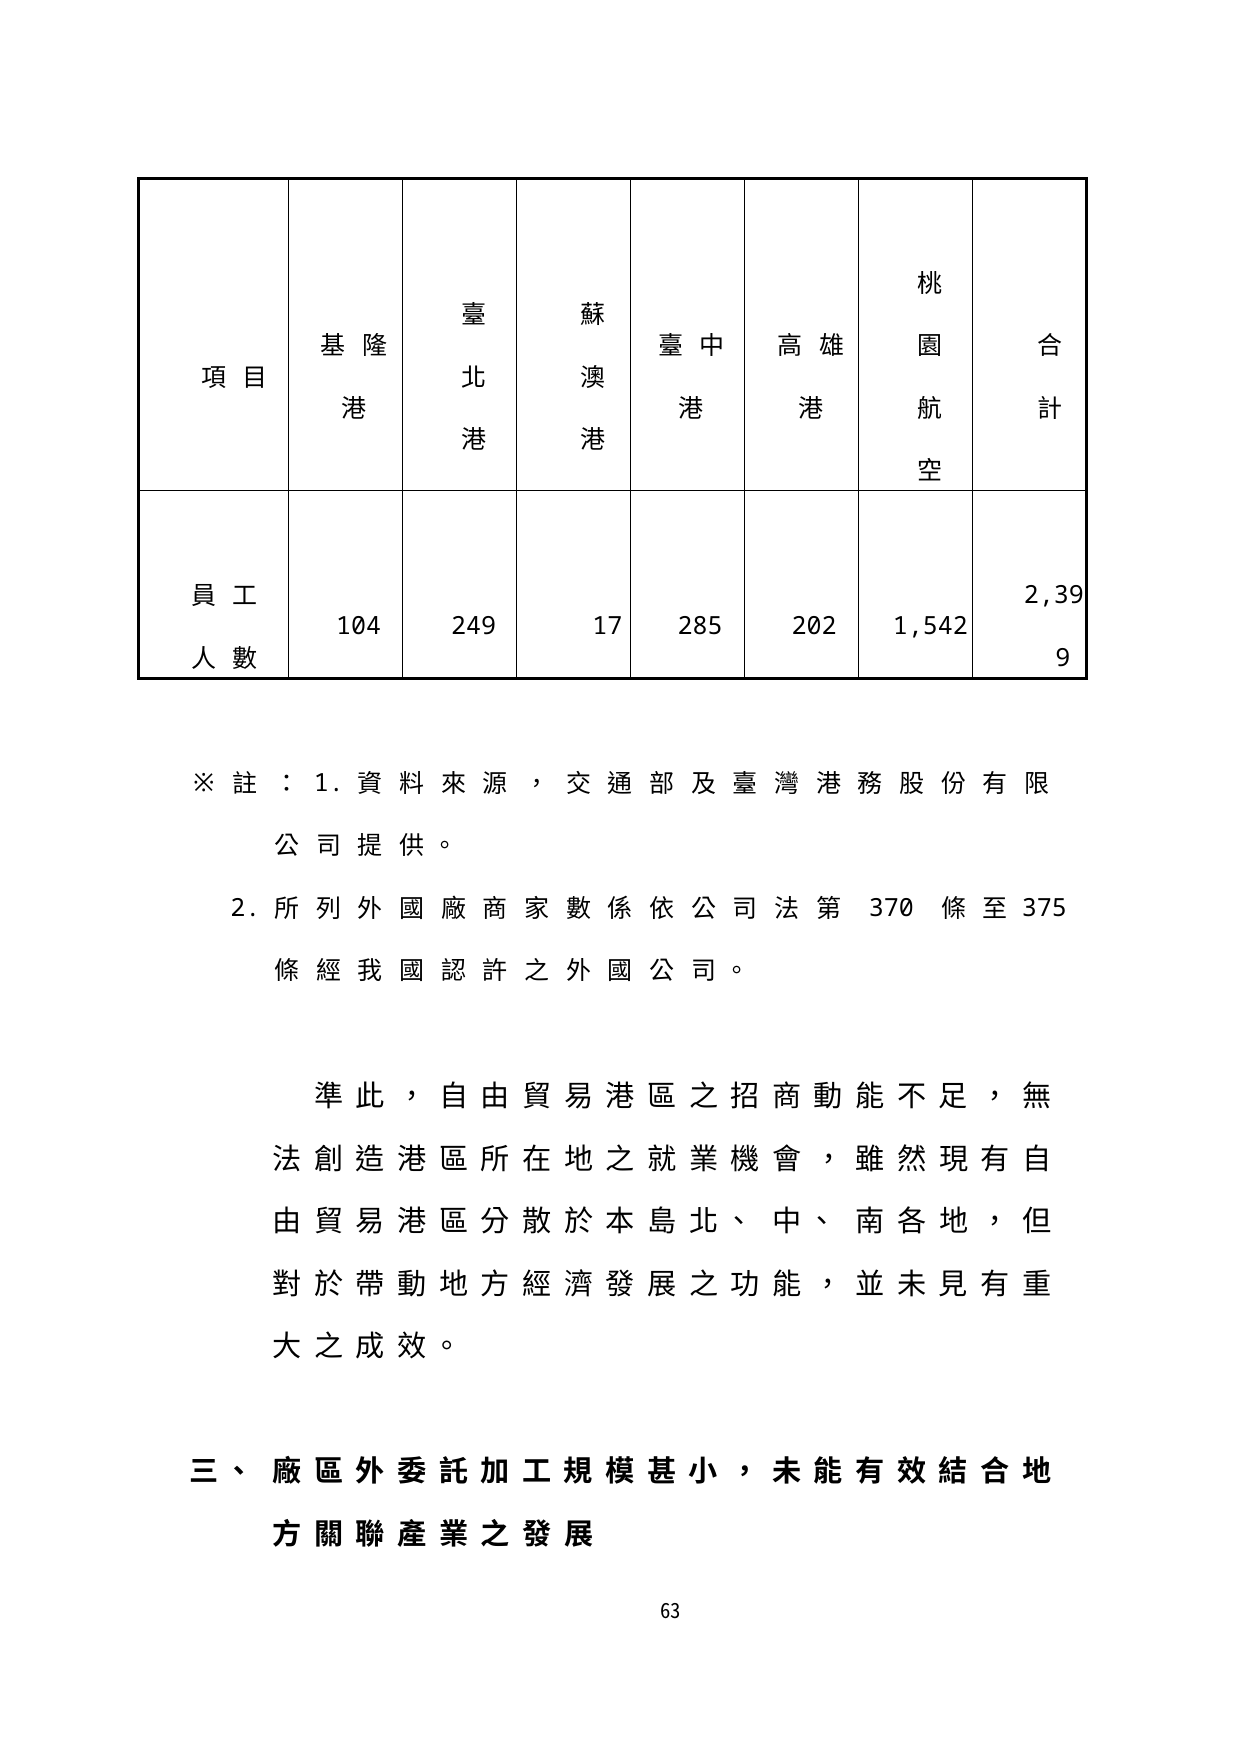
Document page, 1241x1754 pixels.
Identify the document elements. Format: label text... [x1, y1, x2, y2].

table_header 蘇澳港 [517, 180, 630, 490]
table_header 桃園航空 [859, 180, 972, 490]
table_header 臺中港 [631, 180, 744, 490]
text ※註：1.資料來源，交通部及臺灣港務股份有限公司提供。 [138, 740, 1072, 865]
table_cell 202 [745, 491, 858, 677]
table_cell 249 [403, 491, 516, 677]
text 2.所列外國廠商家數係依公司法第370條至375條經我國認許之外國公司。 [213, 865, 1072, 990]
table_header 臺北港 [403, 180, 516, 490]
text 三、廠區外委託加工規模甚小，未能有效結合地方關聯產業之發展 [183, 1427, 1058, 1552]
table_header 基隆港 [289, 180, 402, 490]
table_cell 2,399 [973, 491, 1085, 677]
table_cell 1,542 [859, 491, 972, 677]
table_cell 285 [631, 491, 744, 677]
table_header 項目 [140, 180, 288, 490]
table_cell 104 [289, 491, 402, 677]
table_header 合計 [973, 180, 1085, 490]
table_cell 17 [517, 491, 630, 677]
table_cell 員工人數 [140, 491, 288, 677]
table_header 高雄港 [745, 180, 858, 490]
text 準此，自由貿易港區之招商動能不足，無法創造港區所在地之就業機會，雖然現有自由貿易港區分散於本島北、中、南各地，但對於帶動地方經濟發展之功能，並未見有重大之成效。 [242, 1052, 1058, 1365]
